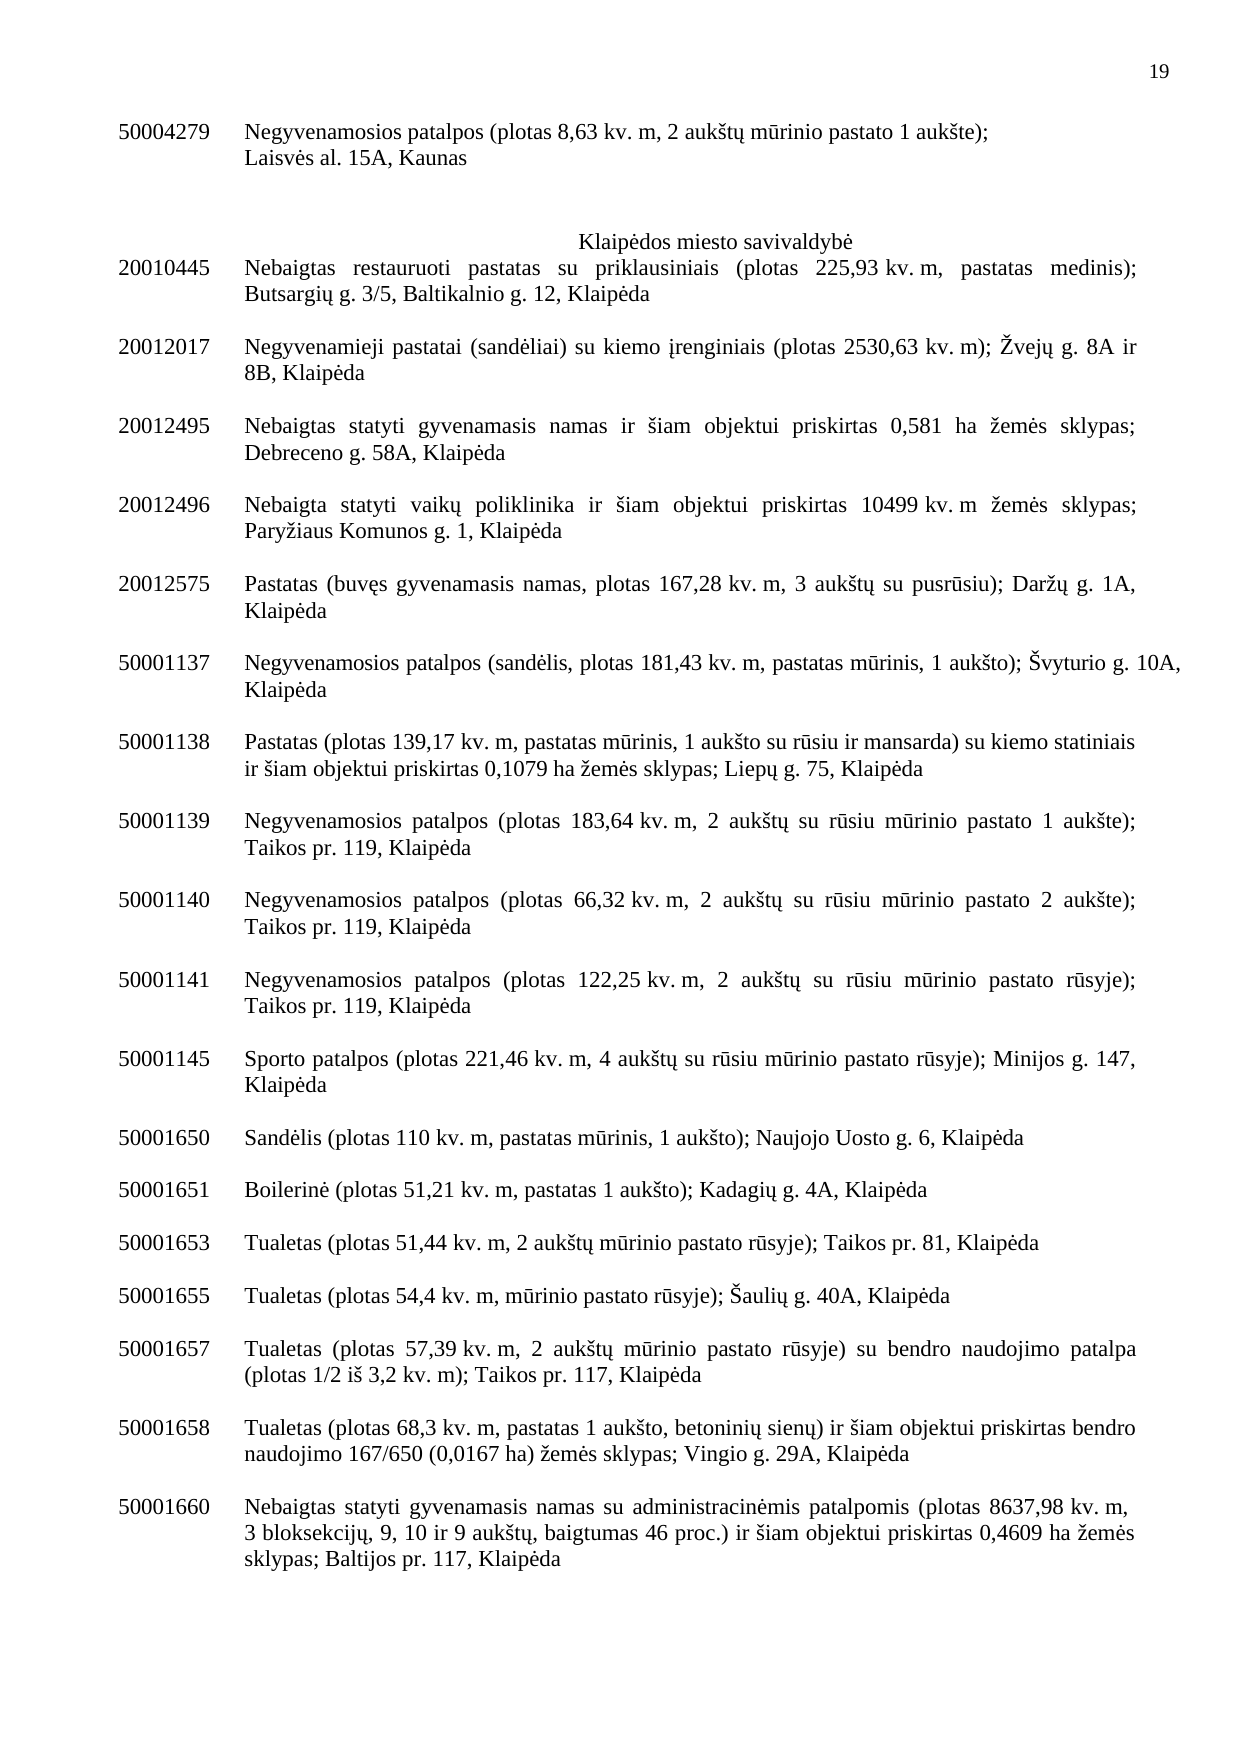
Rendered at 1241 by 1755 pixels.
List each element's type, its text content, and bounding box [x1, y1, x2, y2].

table_cell [1198, 1335, 1240, 1387]
table_cell [1198, 171, 1240, 197]
table_cell [1163, 1493, 1178, 1572]
table_cell [1198, 729, 1240, 781]
table_cell [1148, 1282, 1163, 1308]
table_cell [101, 307, 1198, 333]
table_cell 50001145 [101, 1045, 233, 1097]
table_cell [1193, 649, 1198, 702]
table_cell [1198, 808, 1240, 860]
table_cell [1148, 1414, 1163, 1466]
table_cell [101, 781, 1198, 807]
table_cell [101, 1387, 1198, 1414]
table_cell [1163, 412, 1178, 465]
table_cell 50004279 [101, 118, 233, 171]
table_cell [1163, 1282, 1178, 1308]
table_cell [1198, 860, 1240, 887]
table_cell Negyvenamosios patalpos (plotas 66,32 kv. m, 2 aukštų su rūsiu mūrinio pastato 2 aukšte); Taikos pr. 119, Klaipėda [233, 887, 1148, 939]
table_cell [1178, 491, 1192, 544]
table_cell [101, 1098, 1198, 1124]
table_cell [1163, 333, 1178, 386]
table_cell [1178, 1229, 1192, 1256]
table_cell [1198, 118, 1240, 171]
table_cell [1198, 1308, 1240, 1334]
table_cell Negyvenamosios patalpos (plotas 122,25 kv. m, 2 aukštų su rūsiu mūrinio pastato rūsyje); Taikos pr. 119, Klaipėda [233, 966, 1148, 1018]
table_cell [101, 1308, 1198, 1334]
table_cell [1163, 729, 1178, 781]
table_cell [1198, 1203, 1240, 1229]
table_cell [101, 1018, 1198, 1045]
table_cell 50001650 [101, 1124, 233, 1150]
table_cell [101, 1203, 1198, 1229]
table_cell [1163, 1176, 1178, 1203]
table_cell 50001651 [101, 1176, 233, 1203]
table_cell [1198, 386, 1240, 412]
table_cell [1193, 1176, 1198, 1203]
table_cell [1178, 729, 1192, 781]
table_cell [1198, 1045, 1240, 1097]
table_cell [1193, 729, 1198, 781]
table_cell 50001657 [101, 1335, 233, 1387]
table_cell Tualetas (plotas 54,4 kv. m, mūrinio pastato rūsyje); Šaulių g. 40A, Klaipėda [233, 1282, 1148, 1308]
table_cell [101, 1256, 1198, 1282]
table_cell Negyvenamosios patalpos (plotas 183,64 kv. m, 2 aukštų su rūsiu mūrinio pastato 1 aukšte); Taikos pr. 119, Klaipėda [233, 808, 1148, 860]
table_cell [101, 544, 1198, 570]
table_cell [1198, 1098, 1240, 1124]
table_cell [1198, 1282, 1240, 1308]
table_cell [1178, 1176, 1192, 1203]
table_cell [1178, 1124, 1192, 1150]
table_cell Pastatas (plotas 139,17 kv. m, pastatas mūrinis, 1 aukšto su rūsiu ir mansarda) su kiemo statiniais ir šiam objektui priskirtas 0,1079 ha žemės sklypas; Liepų g. 75, Klaipėda [233, 729, 1148, 781]
table_cell 50001655 [101, 1282, 233, 1308]
table_cell [1193, 966, 1198, 1018]
table_cell [1198, 570, 1240, 623]
table_cell [101, 1466, 1198, 1493]
table_cell [1148, 491, 1163, 544]
table_cell [1198, 781, 1240, 807]
table_cell Negyvenamieji pastatai (sandėliai) su kiemo įrenginiais (plotas 2530,63 kv. m); Žvejų g. 8A ir 8B, Klaipėda [233, 333, 1148, 386]
table_cell [1178, 333, 1192, 386]
table_cell [1198, 307, 1240, 333]
table_cell [101, 623, 1198, 649]
table_cell [1163, 491, 1178, 544]
table_cell [1163, 966, 1178, 1018]
table_cell [1148, 887, 1163, 939]
table_cell [1163, 118, 1178, 171]
table_cell [1148, 1493, 1163, 1572]
table_cell [1193, 1335, 1198, 1387]
table_cell 50001653 [101, 1229, 233, 1256]
table_cell [1198, 254, 1240, 307]
table_cell [1148, 254, 1163, 307]
table_cell 50001660 [101, 1493, 233, 1572]
table_cell [1198, 544, 1240, 570]
table_cell [1178, 118, 1192, 171]
table_cell Tualetas (plotas 51,44 kv. m, 2 aukštų mūrinio pastato rūsyje); Taikos pr. 81, Klaipėda [233, 1229, 1148, 1256]
table_cell [1193, 254, 1198, 307]
table_cell [1163, 808, 1178, 860]
table_cell Sandėlis (plotas 110 kv. m, pastatas mūrinis, 1 aukšto); Naujojo Uosto g. 6, Klaipėda [233, 1124, 1148, 1150]
table_cell [1163, 570, 1178, 623]
table_cell [1193, 887, 1198, 939]
table_cell [1198, 1018, 1240, 1045]
table_cell [1198, 465, 1240, 491]
table_cell [1148, 1124, 1163, 1150]
table_cell [1193, 1229, 1198, 1256]
table_cell Negyvenamosios patalpos (plotas 8,63 kv. m, 2 aukštų mūrinio pastato 1 aukšte); Laisvės al. 15A, Kaunas [233, 118, 1148, 171]
table_cell [1198, 199, 1240, 226]
table_cell [1163, 1335, 1178, 1387]
table_cell [101, 199, 1198, 226]
table_cell Tualetas (plotas 57,39 kv. m, 2 aukštų mūrinio pastato rūsyje) su bendro naudojimo patalpa (plotas 1/2 iš 3,2 kv. m); Taikos pr. 117, Klaipėda [233, 1335, 1148, 1387]
table_cell [1148, 1335, 1163, 1387]
table_cell [1193, 333, 1198, 386]
table_cell [1198, 1176, 1240, 1203]
table_cell [1198, 1493, 1240, 1572]
table_cell [101, 1150, 1198, 1176]
table_cell [1148, 412, 1163, 465]
table_cell [1148, 333, 1163, 386]
table_cell [101, 939, 1198, 966]
table_cell [1198, 1229, 1240, 1256]
table_cell [101, 386, 1198, 412]
table_cell [1193, 1493, 1198, 1572]
table_cell [1148, 729, 1163, 781]
table_cell 50001141 [101, 966, 233, 1018]
table_cell [1193, 570, 1198, 623]
table_cell Sporto patalpos (plotas 221,46 kv. m, 4 aukštų su rūsiu mūrinio pastato rūsyje); Minijos g. 147, Klaipėda [233, 1045, 1148, 1097]
table_cell [1193, 1282, 1198, 1308]
table_cell Tualetas (plotas 68,3 kv. m, pastatas 1 aukšto, betoninių sienų) ir šiam objektui priskirtas bendro naudojimo 167/650 (0,0167 ha) žemės sklypas; Vingio g. 29A, Klaipėda [233, 1414, 1148, 1466]
table_cell [1178, 808, 1192, 860]
table_cell [1193, 491, 1198, 544]
table_cell Nebaigta statyti vaikų poliklinika ir šiam objektui priskirtas 10499 kv. m žemės sklypas; Paryžiaus Komunos g. 1, Klaipėda [233, 491, 1148, 544]
table_cell 50001137 [101, 649, 233, 702]
table_cell 20012496 [101, 491, 233, 544]
table_cell [101, 171, 1198, 197]
table_cell 20012017 [101, 333, 233, 386]
table_cell [1178, 412, 1192, 465]
table_cell 50001139 [101, 808, 233, 860]
table_cell [101, 228, 233, 254]
table_cell [1148, 1045, 1163, 1097]
table_cell [1198, 228, 1240, 254]
table_cell Nebaigtas statyti gyvenamasis namas ir šiam objektui priskirtas 0,581 ha žemės sklypas; Debreceno g. 58A, Klaipėda [233, 412, 1148, 465]
table_cell [1148, 966, 1163, 1018]
table_cell 50001138 [101, 729, 233, 781]
table_cell 20012495 [101, 412, 233, 465]
table_cell [1198, 702, 1240, 728]
table_cell [1198, 491, 1240, 544]
table_cell [101, 1572, 1198, 1598]
table_cell [1178, 570, 1192, 623]
table_cell Nebaigtas statyti gyvenamasis namas su administracinėmis patalpomis (plotas 8637,98 kv. m, 3 bloksekcijų, 9, 10 ir 9 aukštų, baigtumas 46 proc.) ir šiam objektui priskirtas 0,4609 ha žemės sklypas; Baltijos pr. 117, Klaipėda [233, 1493, 1148, 1572]
table_cell [1178, 1282, 1192, 1308]
table_cell [1178, 1045, 1192, 1097]
table_cell [1198, 1124, 1240, 1150]
table_cell 50001140 [101, 887, 233, 939]
table_cell [1198, 649, 1240, 702]
table_cell [1193, 118, 1198, 171]
table_cell [1163, 1414, 1178, 1466]
table_cell [1163, 887, 1178, 939]
table_cell [1198, 1414, 1240, 1466]
table_cell [1198, 1466, 1240, 1493]
table_cell Nebaigtas restauruoti pastatas su priklausiniais (plotas 225,93 kv. m, pastatas medinis); Butsargių g. 3/5, Baltikalnio g. 12, Klaipėda [233, 254, 1148, 307]
table_cell [1148, 1176, 1163, 1203]
table_cell [1163, 254, 1178, 307]
table_cell [1178, 1335, 1192, 1387]
table_cell Boilerinė (plotas 51,21 kv. m, pastatas 1 aukšto); Kadagių g. 4A, Klaipėda [233, 1176, 1148, 1203]
table_cell [101, 702, 1198, 728]
table_cell [1163, 1229, 1178, 1256]
table_cell [1193, 808, 1198, 860]
table_cell [1178, 254, 1192, 307]
table_cell [1148, 808, 1163, 860]
table_cell [1178, 1493, 1192, 1572]
table_cell [1193, 1124, 1198, 1150]
table_cell [1198, 939, 1240, 966]
table_cell [1198, 412, 1240, 465]
table_cell [1198, 1150, 1240, 1176]
table_cell [101, 465, 1198, 491]
table_cell [1178, 966, 1192, 1018]
table_cell [1148, 1229, 1163, 1256]
table_cell [1198, 887, 1240, 939]
table_cell Pastatas (buvęs gyvenamasis namas, plotas 167,28 kv. m, 3 aukštų su pusrūsiu); Daržų g. 1A, Klaipėda [233, 570, 1148, 623]
table_cell [1148, 118, 1163, 171]
table_cell [1178, 1414, 1192, 1466]
table_cell [1198, 1572, 1240, 1598]
table_cell [1163, 1045, 1178, 1097]
table_cell [1163, 1124, 1178, 1150]
table_cell 50001658 [101, 1414, 233, 1466]
table_cell [1193, 1045, 1198, 1097]
table_cell [1193, 1414, 1198, 1466]
table_cell 20012575 [101, 570, 233, 623]
table_cell [1148, 570, 1163, 623]
table_cell [1193, 412, 1198, 465]
table_cell [1198, 966, 1240, 1018]
table_cell 20010445 [101, 254, 233, 307]
table_cell [1178, 887, 1192, 939]
table_cell [1198, 333, 1240, 386]
table_cell Negyvenamosios patalpos (sandėlis, plotas 181,43 kv. m, pastatas mūrinis, 1 aukšto); Švyturio g. 10A, Klaipėda [233, 649, 1192, 702]
table_cell [1198, 623, 1240, 649]
table_cell [101, 860, 1198, 887]
table_cell [1198, 1256, 1240, 1282]
table_cell Klaipėdos miesto savivaldybė [233, 228, 1198, 254]
table_cell [1198, 1387, 1240, 1414]
